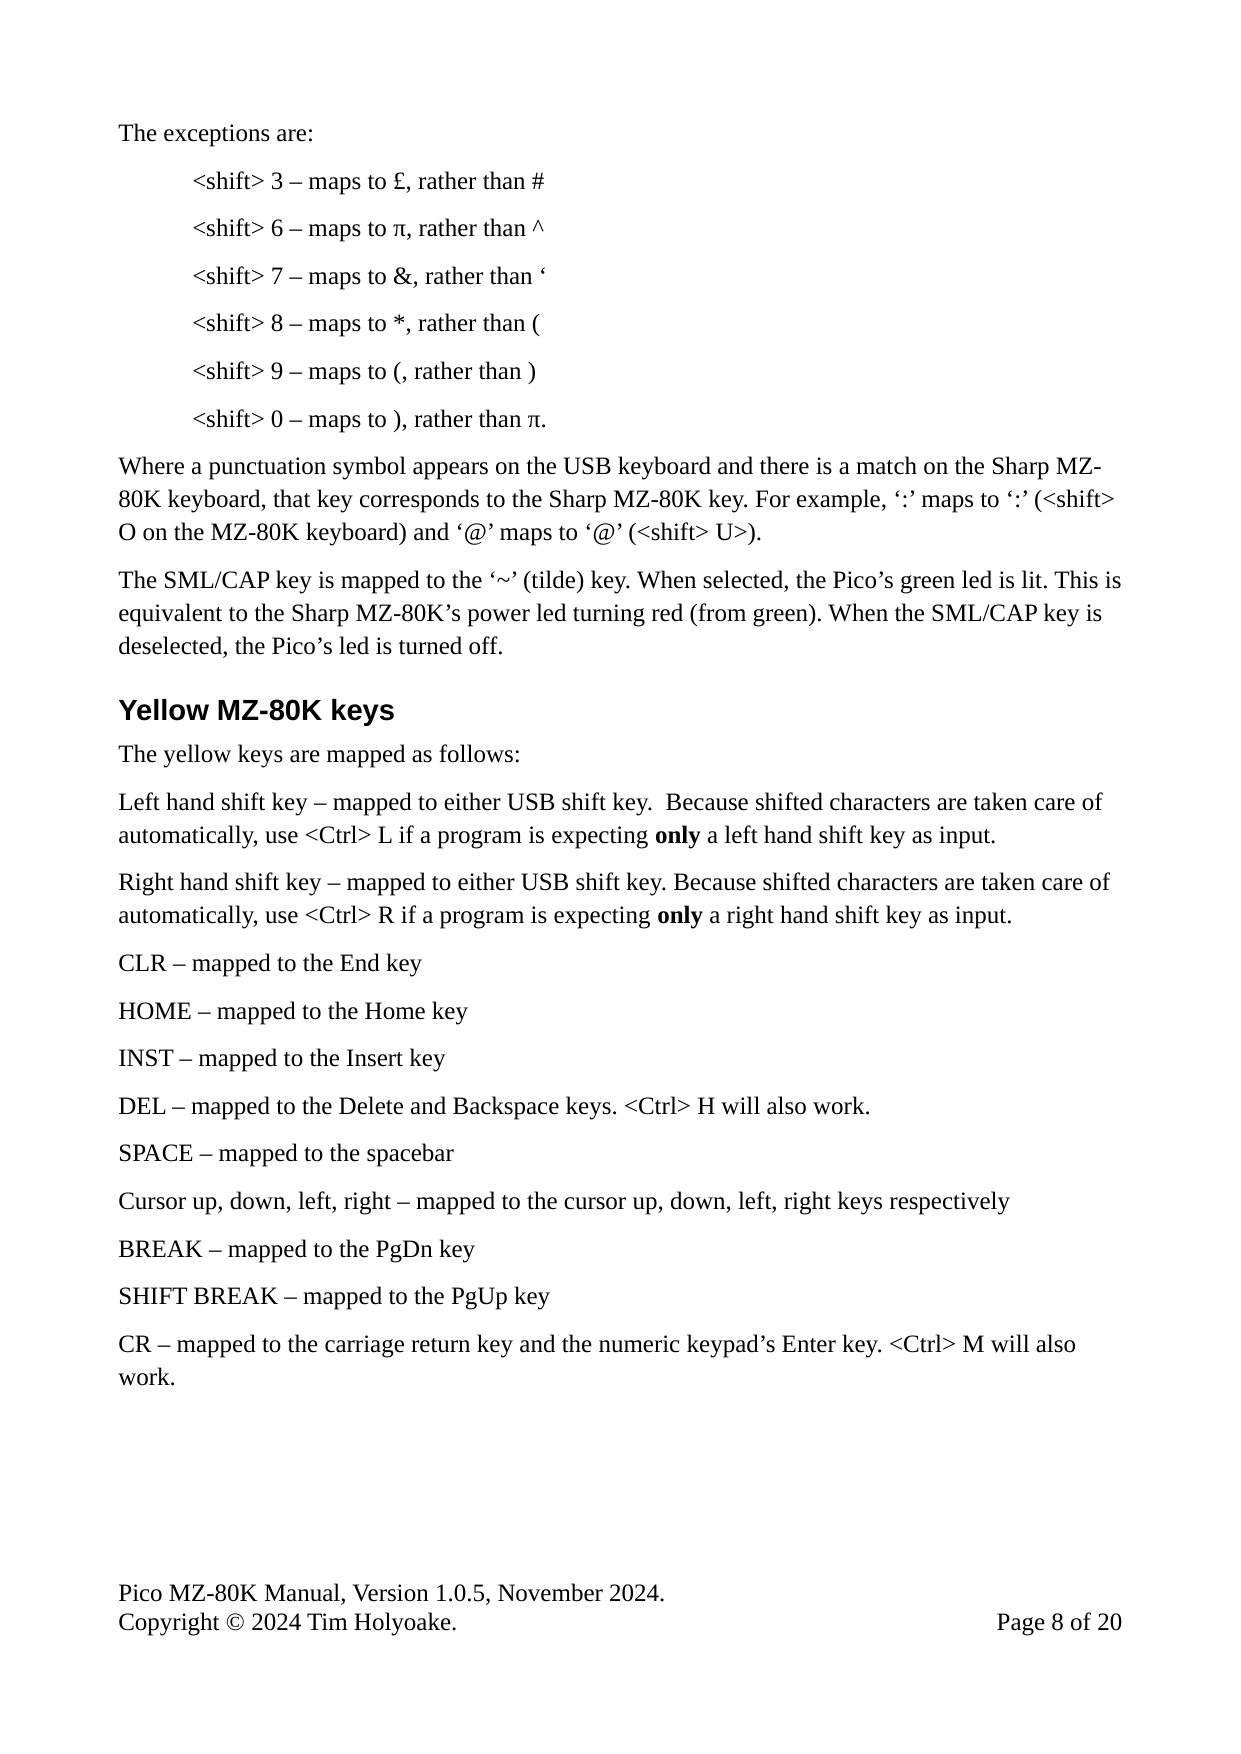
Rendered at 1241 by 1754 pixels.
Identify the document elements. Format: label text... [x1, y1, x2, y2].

text <shift> 3 – maps to £, rather than # [118, 166, 1122, 194]
text Right hand shift key – mapped to either USB shift key. Because shifted characters are taken care of automatically, use <Ctrl> R if a program is expecting only a right hand shift key as input. [118, 867, 1122, 929]
text HOME – mapped to the Home key [118, 996, 1122, 1024]
text BREAK – mapped to the PgDn key [118, 1234, 1122, 1262]
text <shift> 7 – maps to &, rather than ‘ [118, 261, 1122, 290]
text The yellow keys are mapped as follows: [118, 739, 1122, 768]
text INST – mapped to the Insert key [118, 1043, 1122, 1072]
text Cursor up, down, left, right – mapped to the cursor up, down, left, right keys respectively [118, 1186, 1122, 1215]
text SPACE – mapped to the spacebar [118, 1138, 1122, 1167]
text Where a punctuation symbol appears on the USB keyboard and there is a match on the Sharp MZ-80K keyboard, that key corresponds to the Sharp MZ-80K key. For example, ‘:’ maps to ‘:’ (<shift> O on the MZ-80K keyboard) and ‘@’ maps to ‘@’ (<shift> U>). [118, 451, 1122, 546]
text CR – mapped to the carriage return key and the numeric keypad’s Enter key. <Ctrl> M will also work. [118, 1329, 1122, 1391]
text Left hand shift key – mapped to either USB shift key. Because shifted characters are taken care of automatically, use <Ctrl> L if a program is expecting only a left hand shift key as input. [118, 787, 1122, 849]
text CLR – mapped to the End key [118, 948, 1122, 977]
text <shift> 9 – maps to (, rather than ) [118, 356, 1122, 385]
subtitle Yellow MZ-80K keys [118, 693, 1122, 727]
text SHIFT BREAK – mapped to the PgUp key [118, 1281, 1122, 1310]
text <shift> 6 – maps to π, rather than ^ [118, 213, 1122, 242]
text DEL – mapped to the Delete and Backspace keys. <Ctrl> H will also work. [118, 1091, 1122, 1120]
text The SML/CAP key is mapped to the ‘~’ (tilde) key. When selected, the Pico’s green led is lit. This is equivalent to the Sharp MZ-80K’s power led turning red (from green). When the SML/CAP key is deselected, the Pico’s led is turned off. [118, 565, 1122, 660]
text <shift> 8 – maps to *, rather than ( [118, 308, 1122, 337]
text <shift> 0 – maps to ), rather than π. [118, 404, 1122, 432]
text The exceptions are: [118, 118, 1122, 147]
